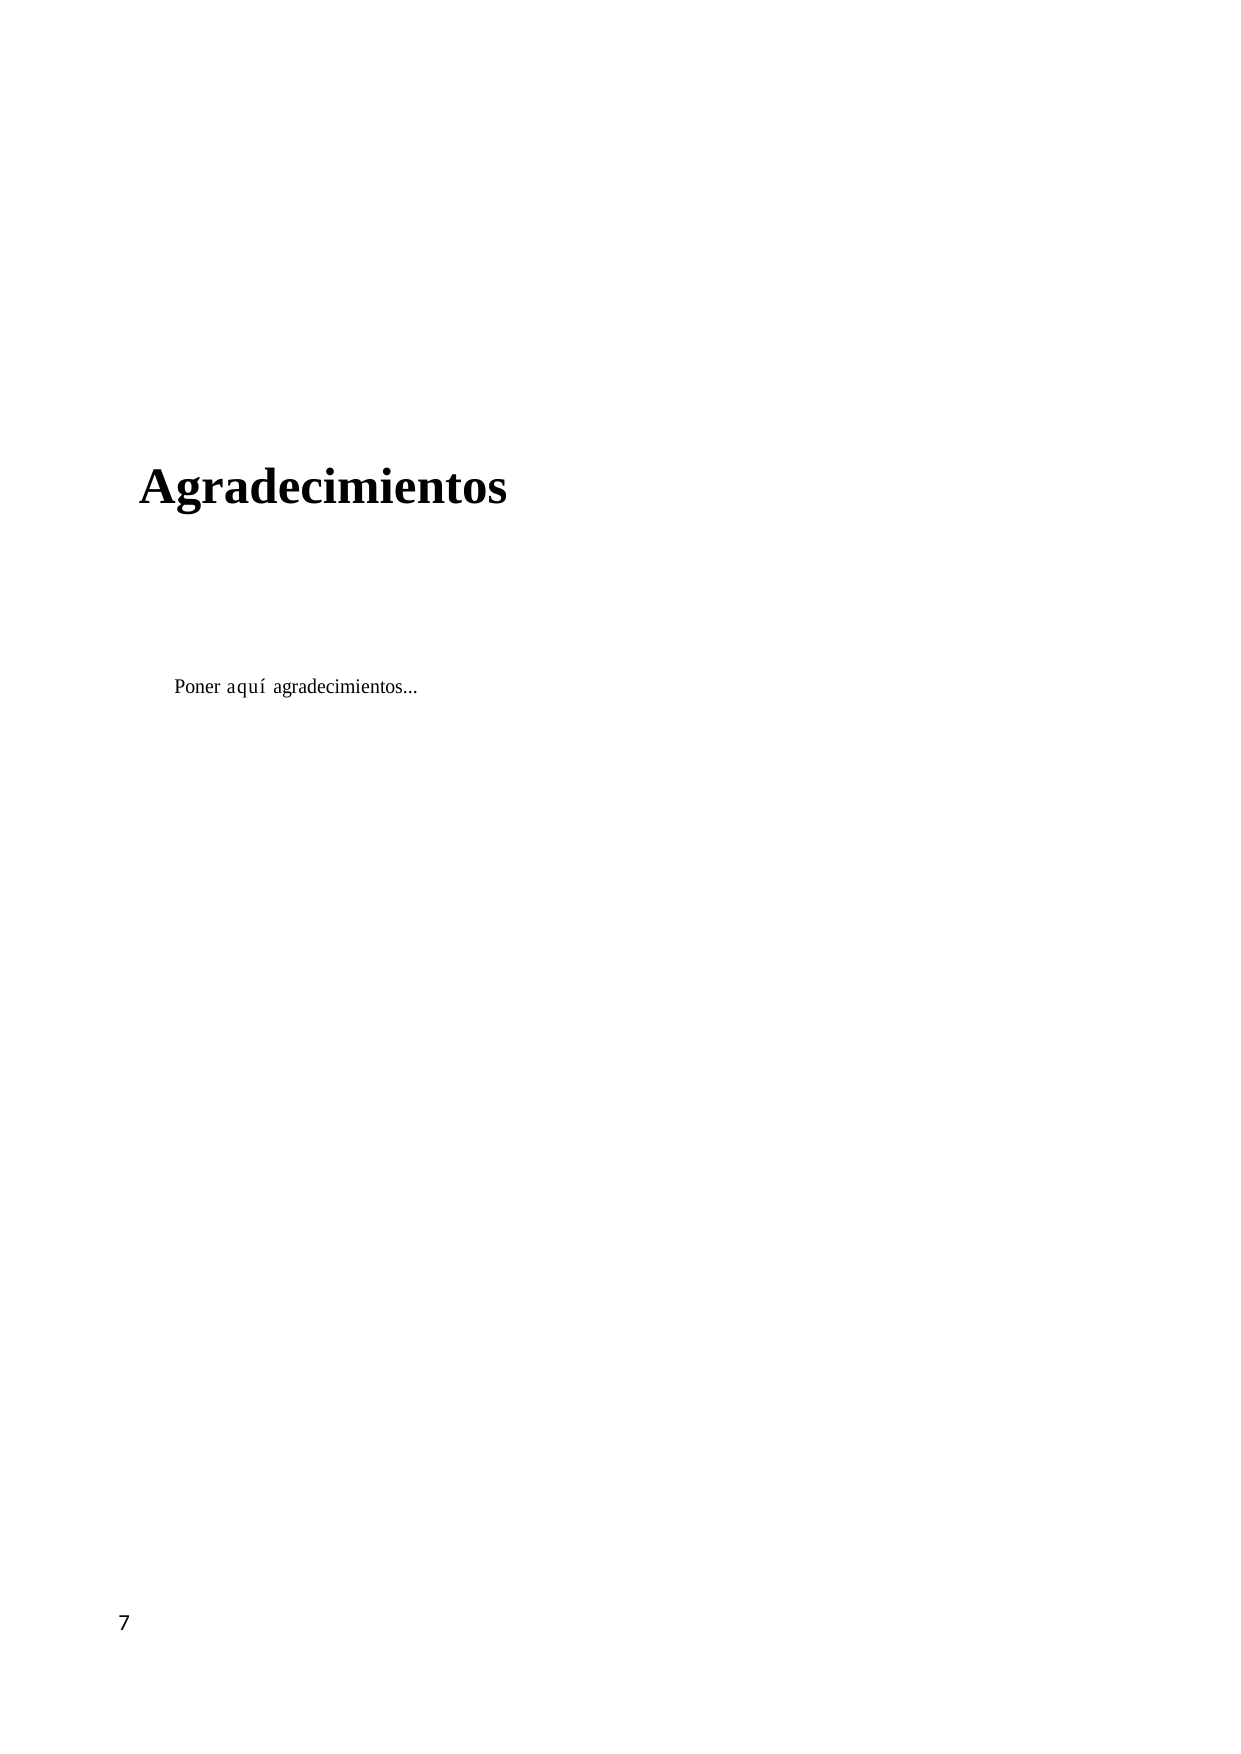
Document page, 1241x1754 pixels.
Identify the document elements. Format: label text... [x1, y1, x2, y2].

text Agradecimientos [139, 456, 1122, 515]
text Poner aquí agradecimientos... [174, 674, 1122, 698]
